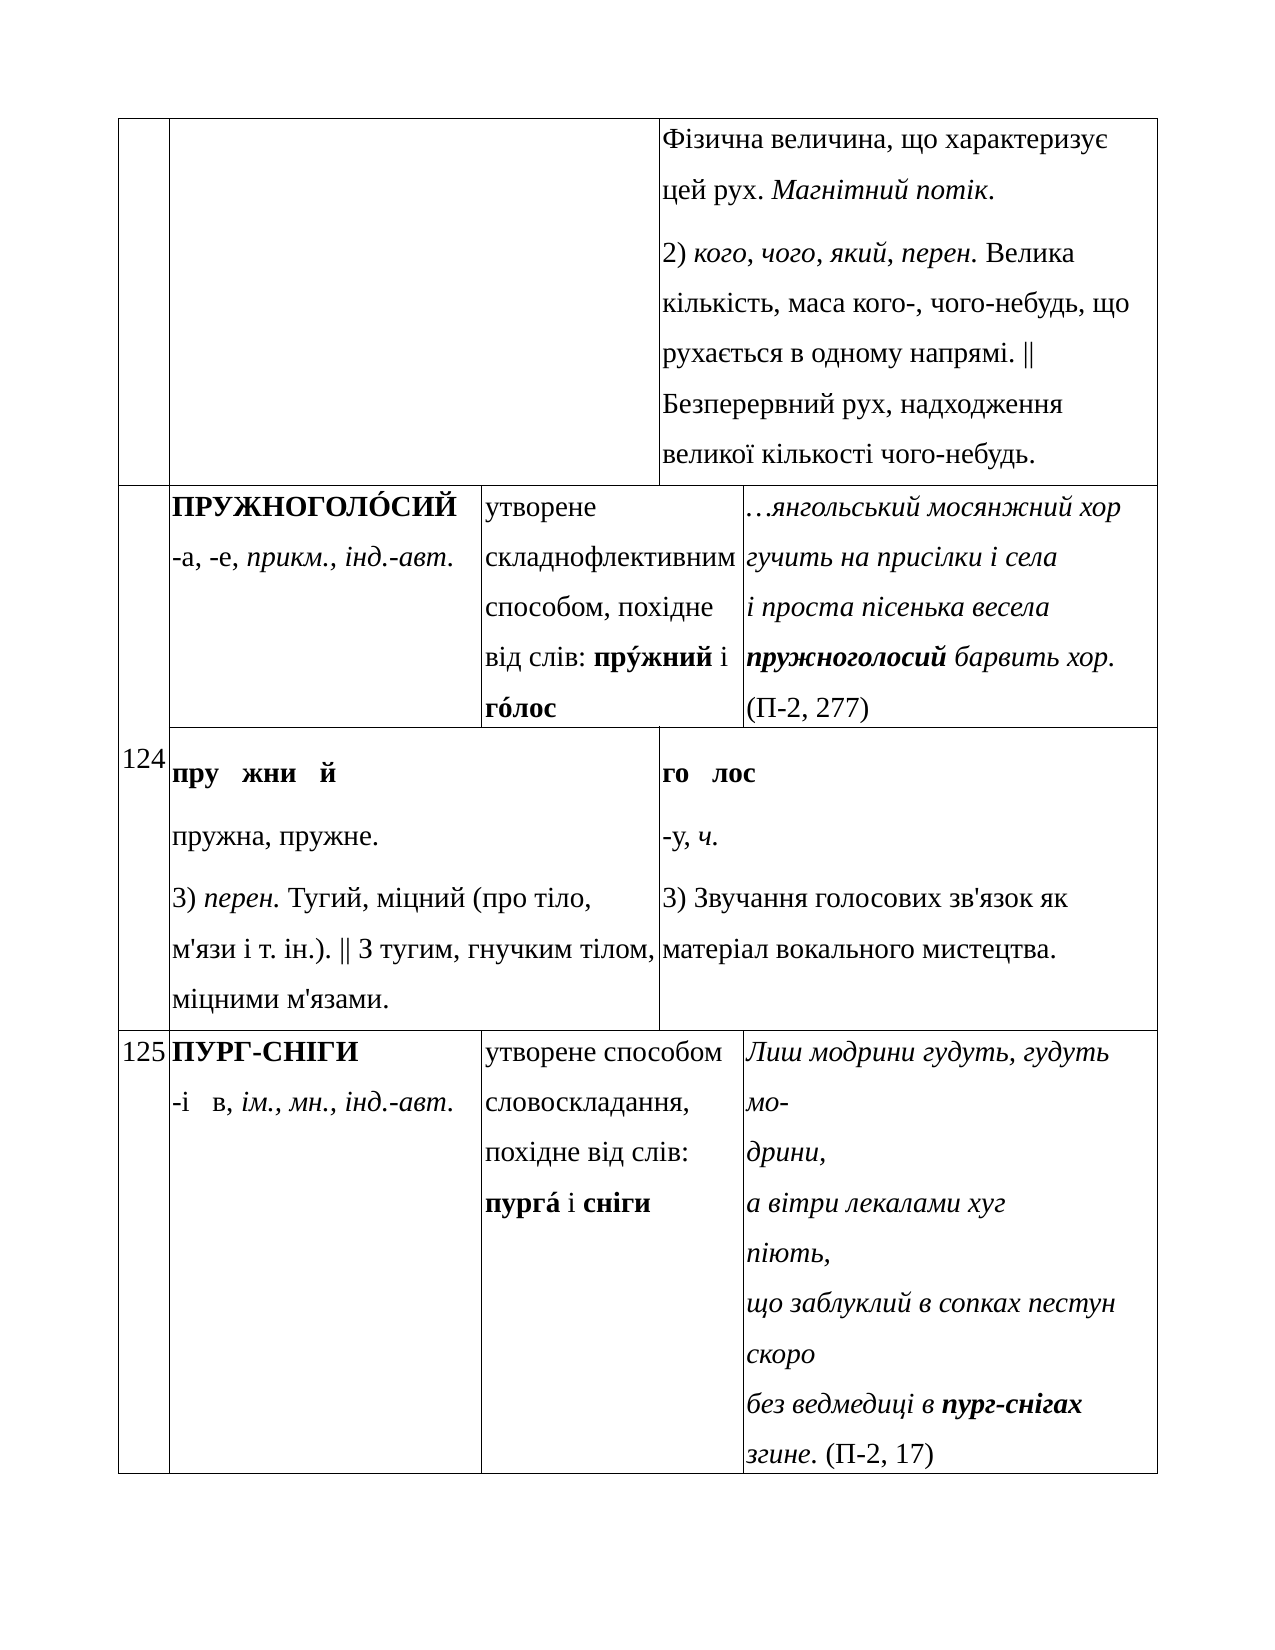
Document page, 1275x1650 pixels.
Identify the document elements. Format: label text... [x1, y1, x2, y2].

table_cell 124 [119, 486, 169, 1030]
table_cell 125 [119, 1031, 169, 1473]
table_cell пружний пружна, пружне. 3) перен. Тугий, міцний (про тіло, м'язи і т. ін.). || З тугим, гнучким тілом, міцними м'язами. [170, 728, 659, 1030]
table_cell утворене способом словоскладання, похідне від слів: пургá і сніги [482, 1031, 743, 1473]
table_cell Пружноголóсий -а, -е, прикм., інд.-авт. [170, 486, 481, 726]
table_cell Фізична величина, що характеризує цей рух. Магнітний потік. 2) кого, чого, який, перен. Велика кількість, маса кого-, чого-небудь, що рухається в одному напрямі. || Безперервний рух, надходження великої кількості чого-небудь. [660, 119, 1157, 485]
table_cell Пург-сніги -ів, ім., мн., інд.-авт. [170, 1031, 481, 1473]
table_cell голос -у, ч. 3) Звучання голосових зв'язок як матеріал вокального мистецтва. [660, 728, 1157, 1030]
table_cell [119, 119, 169, 485]
table_cell [170, 119, 659, 485]
table_cell …янгольський мосянжний хор гучить на присілки і села і проста пісенька весела пружноголосий барвить хор. (П‑2, 277) [744, 486, 1157, 726]
table_cell Лиш модрини гудуть, гудуть мо- дрини, а вітри лекалами хуг піють, що заблуклий в сопках пестун скоро без ведмедиці в пург-снігах згине. (П‑2, 17) [744, 1031, 1157, 1473]
table_cell утворене складнофлективним способом, похідне від слів: прýжний і гóлос [482, 486, 743, 726]
